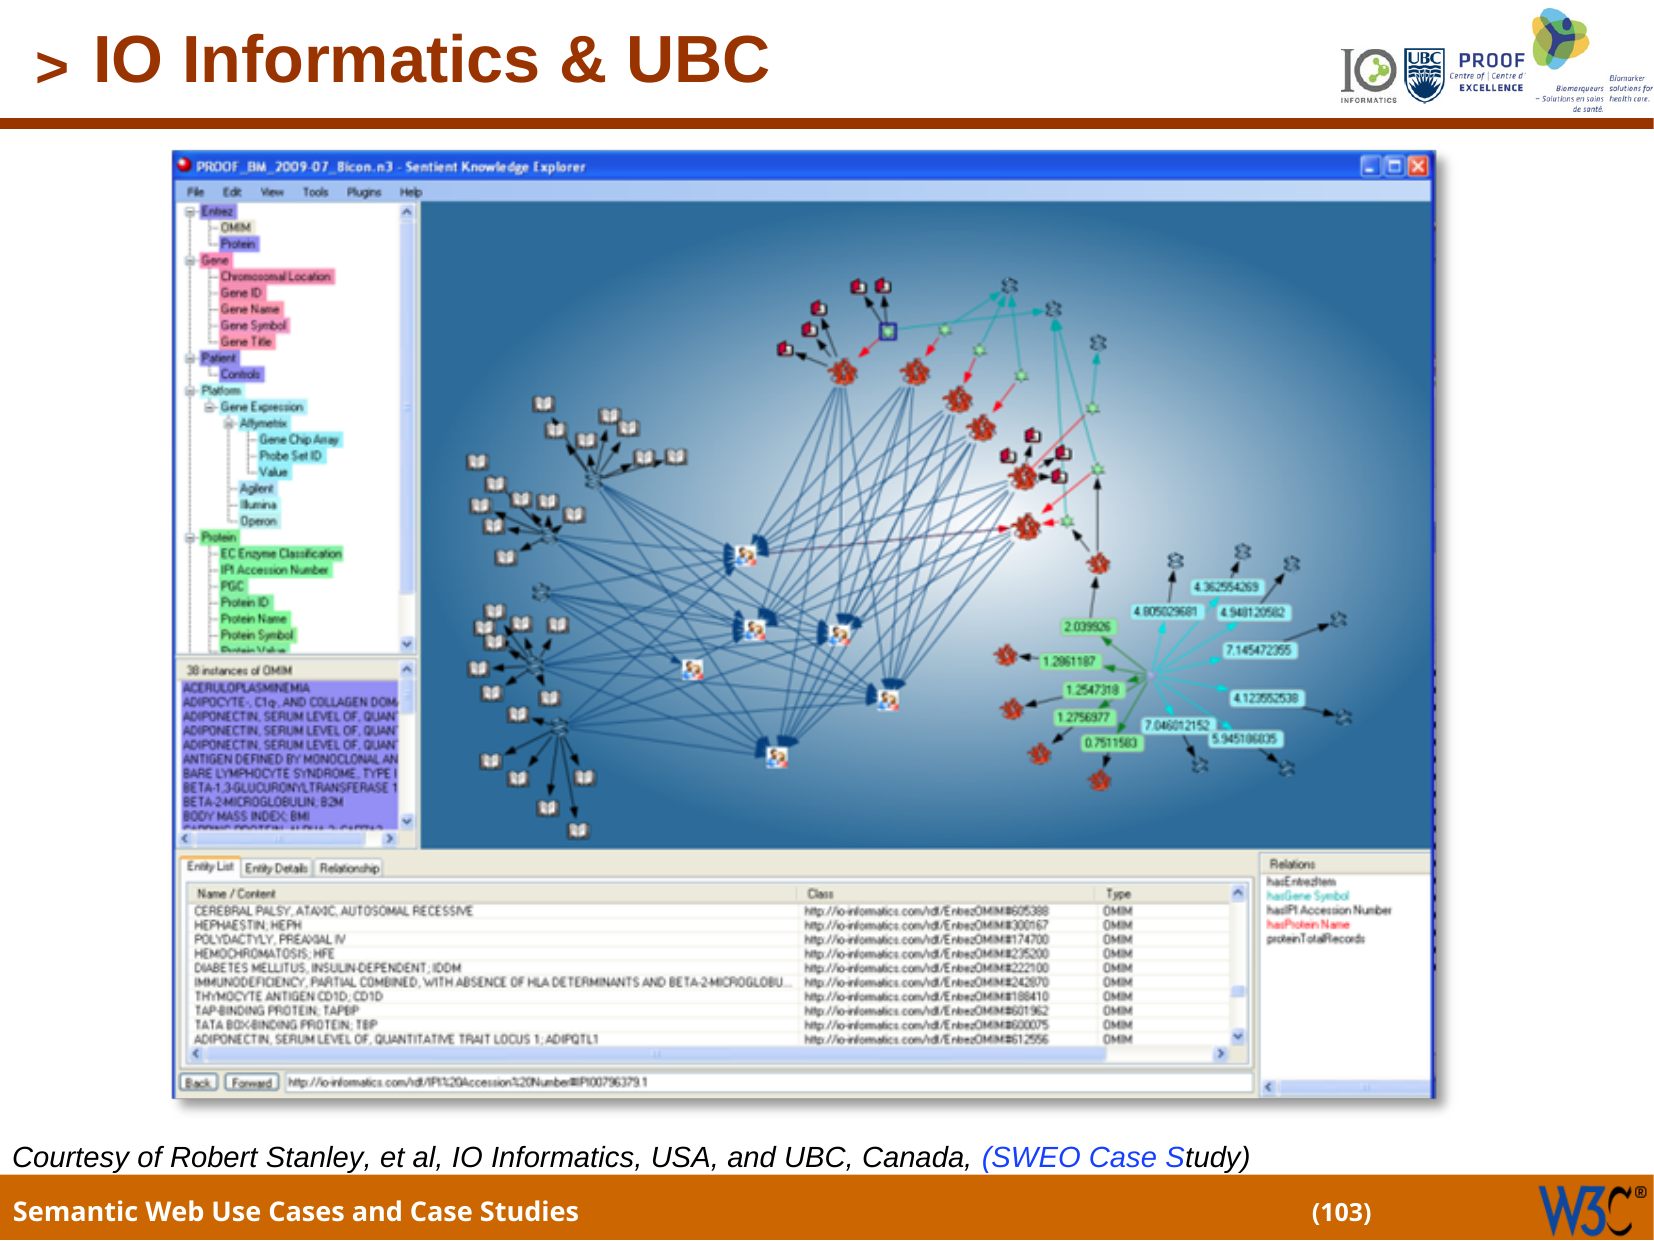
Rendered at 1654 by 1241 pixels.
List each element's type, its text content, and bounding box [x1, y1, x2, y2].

text_box Courtesy of Robert Stanley, et al, IO Informatics, USA, and UBC, Canada, (SWEO Case Study) [11, 1139, 930, 1173]
picture [1535, 1183, 1651, 1240]
title IO Informatics & UBC [93, 0, 1493, 119]
picture [1334, 6, 1654, 113]
picture [165, 147, 1459, 1118]
